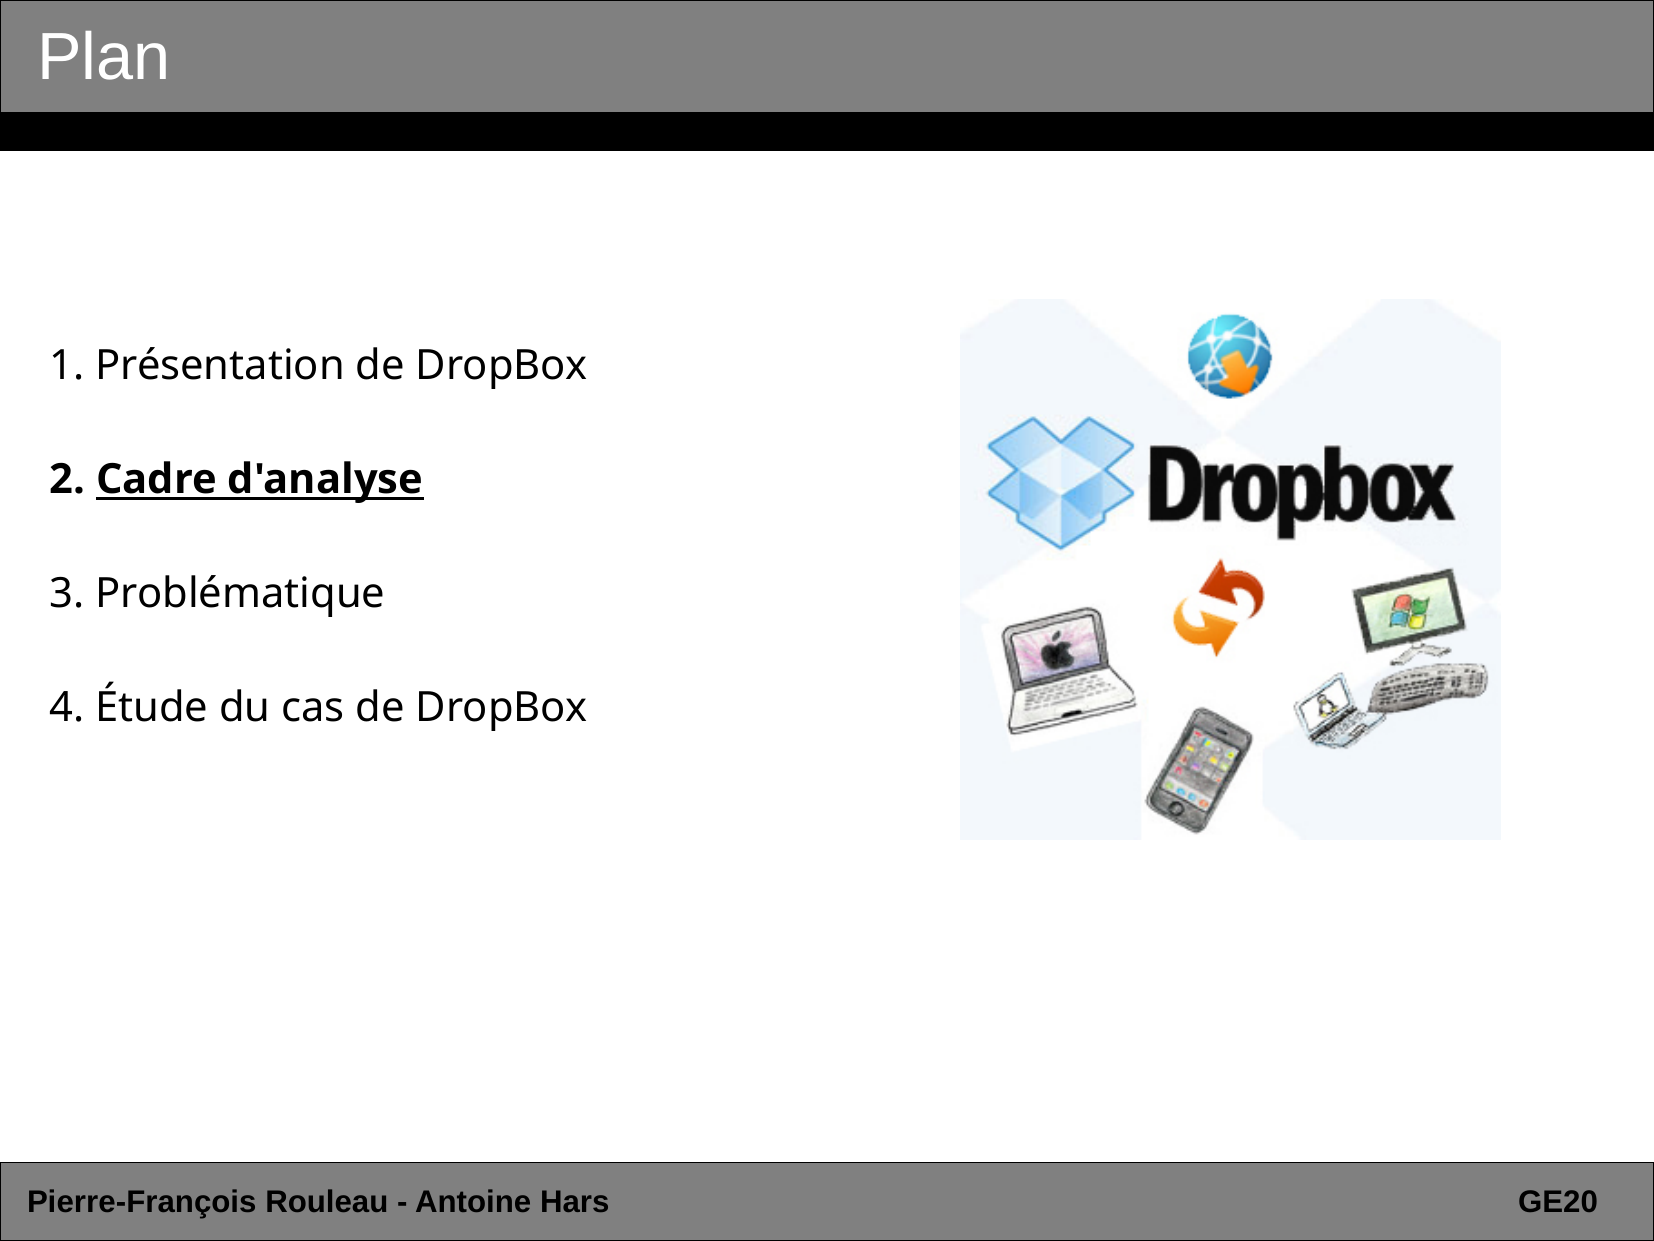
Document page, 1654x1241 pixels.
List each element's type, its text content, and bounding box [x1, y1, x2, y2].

title Plan [37, 0, 1526, 113]
text_box [0, 0, 1654, 151]
text_box GE20 [1462, 1162, 1654, 1241]
subtitle 1. Présentation de DropBox 2. Cadre d'analyse 3. Problématique 4. Étude du cas de DropBox [49, 319, 676, 806]
text_box [638, 1162, 1462, 1241]
picture [960, 299, 1501, 840]
text_box Pierre-François Rouleau - Antoine Hars [0, 1162, 638, 1241]
